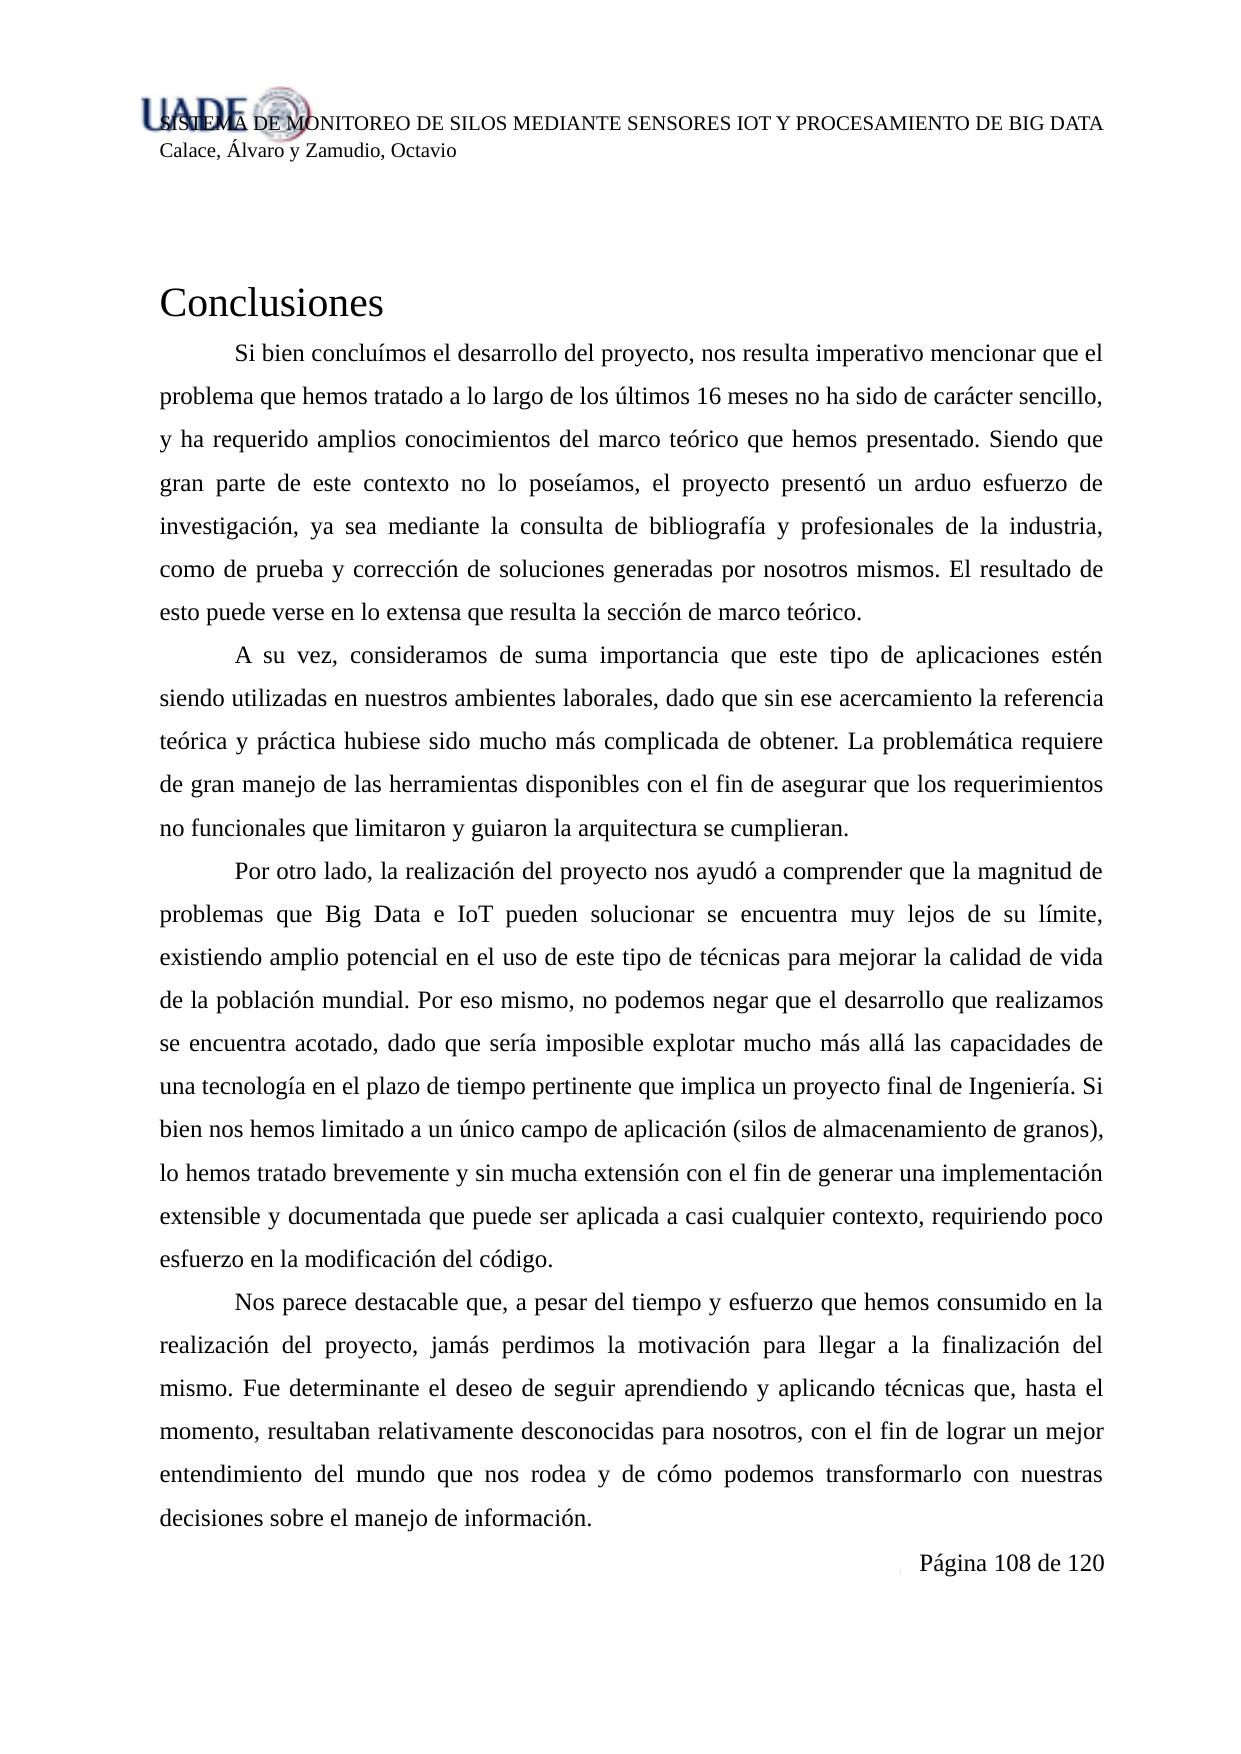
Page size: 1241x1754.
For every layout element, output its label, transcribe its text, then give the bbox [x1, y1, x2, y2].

text Si bien concluímos el desarrollo del proyecto, nos resulta imperativo mencionar que el problema que hemos tratado a lo largo de los últimos 16 meses no ha sido de carácter sencillo, y ha requerido amplios conocimientos del marco teórico que hemos presentado. Siendo que gran parte de este contexto no lo poseíamos, el proyecto presentó un arduo esfuerzo de investigación, ya sea mediante la consulta de bibliografía y profesionales de la industria, como de prueba y corrección de soluciones generadas por nosotros mismos. El resultado de esto puede verse en lo extensa que resulta la sección de marco teórico. [159, 338, 1104, 626]
picture [140, 86, 314, 146]
text Por otro lado, la realización del proyecto nos ayudó a comprender que la magnitud de problemas que Big Data e IoT pueden solucionar se encuentra muy lejos de su límite, existiendo amplio potencial en el uso de este tipo de técnicas para mejorar la calidad de vida de la población mundial. Por eso mismo, no podemos negar que el desarrollo que realizamos se encuentra acotado, dado que sería imposible explotar mucho más allá las capacidades de una tecnología en el plazo de tiempo pertinente que implica un proyecto final de Ingeniería. Si bien nos hemos limitado a un único campo de aplicación (silos de almacenamiento de granos), lo hemos tratado brevemente y sin mucha extensión con el fin de generar una implementación extensible y documentada que puede ser aplicada a casi cualquier contexto, requiriendo poco esfuerzo en la modificación del código. [159, 856, 1104, 1273]
subtitle Conclusiones [159, 278, 1104, 326]
text A su vez, consideramos de suma importancia que este tipo de aplicaciones estén siendo utilizadas en nuestros ambientes laborales, dado que sin ese acercamiento la referencia teórica y práctica hubiese sido mucho más complicada de obtener. La problemática requiere de gran manejo de las herramientas disponibles con el fin de asegurar que los requerimientos no funcionales que limitaron y guiaron la arquitectura se cumplieran. [159, 640, 1104, 841]
text Nos parece destacable que, a pesar del tiempo y esfuerzo que hemos consumido en la realización del proyecto, jamás perdimos la motivación para llegar a la finalización del mismo. Fue determinante el deseo de seguir aprendiendo y aplicando técnicas que, hasta el momento, resultaban relativamente desconocidas para nosotros, con el fin de lograr un mejor entendimiento del mundo que nos rodea y de cómo podemos transformarlo con nuestras decisiones sobre el manejo de información. [159, 1287, 1104, 1531]
